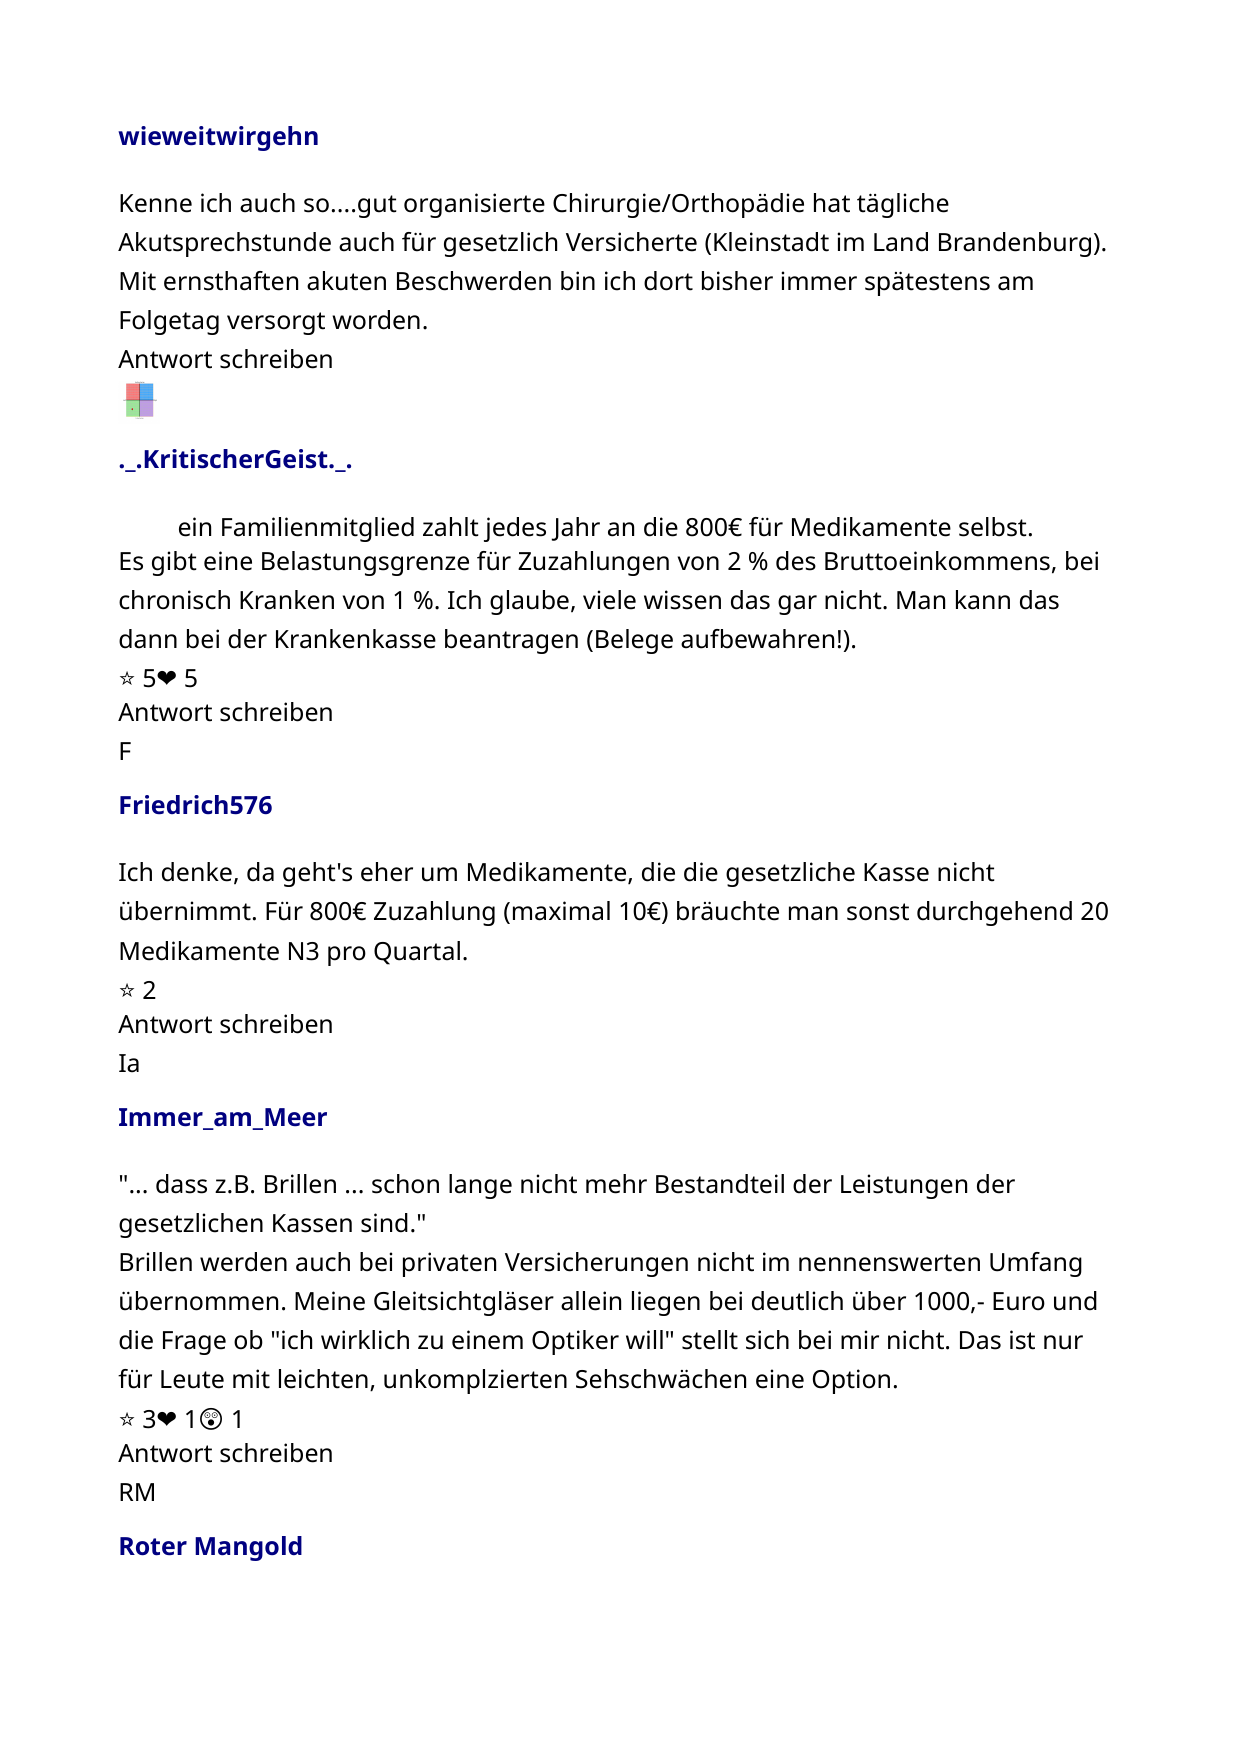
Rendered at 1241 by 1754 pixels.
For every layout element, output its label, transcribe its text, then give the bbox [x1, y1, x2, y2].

text Kenne ich auch so....gut organisierte Chirurgie/Orthopädie hat tägliche Akutsprechstunde auch für gesetzlich Versicherte (Kleinstadt im Land Brandenburg). Mit ernsthaften akuten Beschwerden bin ich dort bisher immer spätestens am Folgetag versorgt worden. [118, 185, 1122, 337]
subtitle wieweitwirgehn [118, 118, 1122, 152]
text "... dass z.B. Brillen ... schon lange nicht mehr Bestandteil der Leistungen der gesetzlichen Kassen sind." [118, 1166, 1122, 1239]
text Antwort schreiben [118, 695, 1122, 729]
picture [118, 381, 161, 424]
text ⭐️ 3❤️ 1😲 1 [118, 1401, 1122, 1435]
text Ia [118, 1046, 1122, 1079]
text RM [118, 1474, 1122, 1509]
text Es gibt eine Belastungsgrenze für Zuzahlungen von 2 % des Bruttoeinkommens, bei chronisch Kranken von 1 %. Ich glaube, viele wissen das gar nicht. Man kann das dann bei der Krankenkasse beantragen (Belege aufbewahren!). [118, 543, 1122, 656]
text ⭐️ 5❤️ 5 [118, 661, 1122, 695]
text Brillen werden auch bei privaten Versicherungen nicht im nennenswerten Umfang übernommen. Meine Gleitsichtgläser allein liegen bei deutlich über 1000,- Euro und die Frage ob "ich wirklich zu einem Optiker will" stellt sich bei mir nicht. Das ist nur für Leute mit leichten, unkomplzierten Sehschwächen eine Option. [118, 1245, 1122, 1396]
text ⭐️ 2 [118, 972, 1122, 1006]
text Antwort schreiben [118, 1435, 1122, 1469]
subtitle Roter Mangold [118, 1528, 1122, 1562]
text Ich denke, da geht's eher um Medikamente, die die gesetzliche Kasse nicht übernimmt. Für 800€ Zuzahlung (maximal 10€) bräuchte man sonst durchgehend 20 Medikamente N3 pro Quartal. [118, 855, 1122, 967]
subtitle ._.KritischerGeist._. [118, 442, 1122, 476]
subtitle Immer_am_Meer [118, 1099, 1122, 1133]
subtitle Friedrich576 [118, 788, 1122, 822]
text Antwort schreiben [118, 342, 1122, 376]
text Antwort schreiben [118, 1006, 1122, 1040]
text ein Familienmitglied zahlt jedes Jahr an die 800€ für Medikamente selbst. [177, 509, 1063, 543]
text F [118, 734, 1122, 768]
